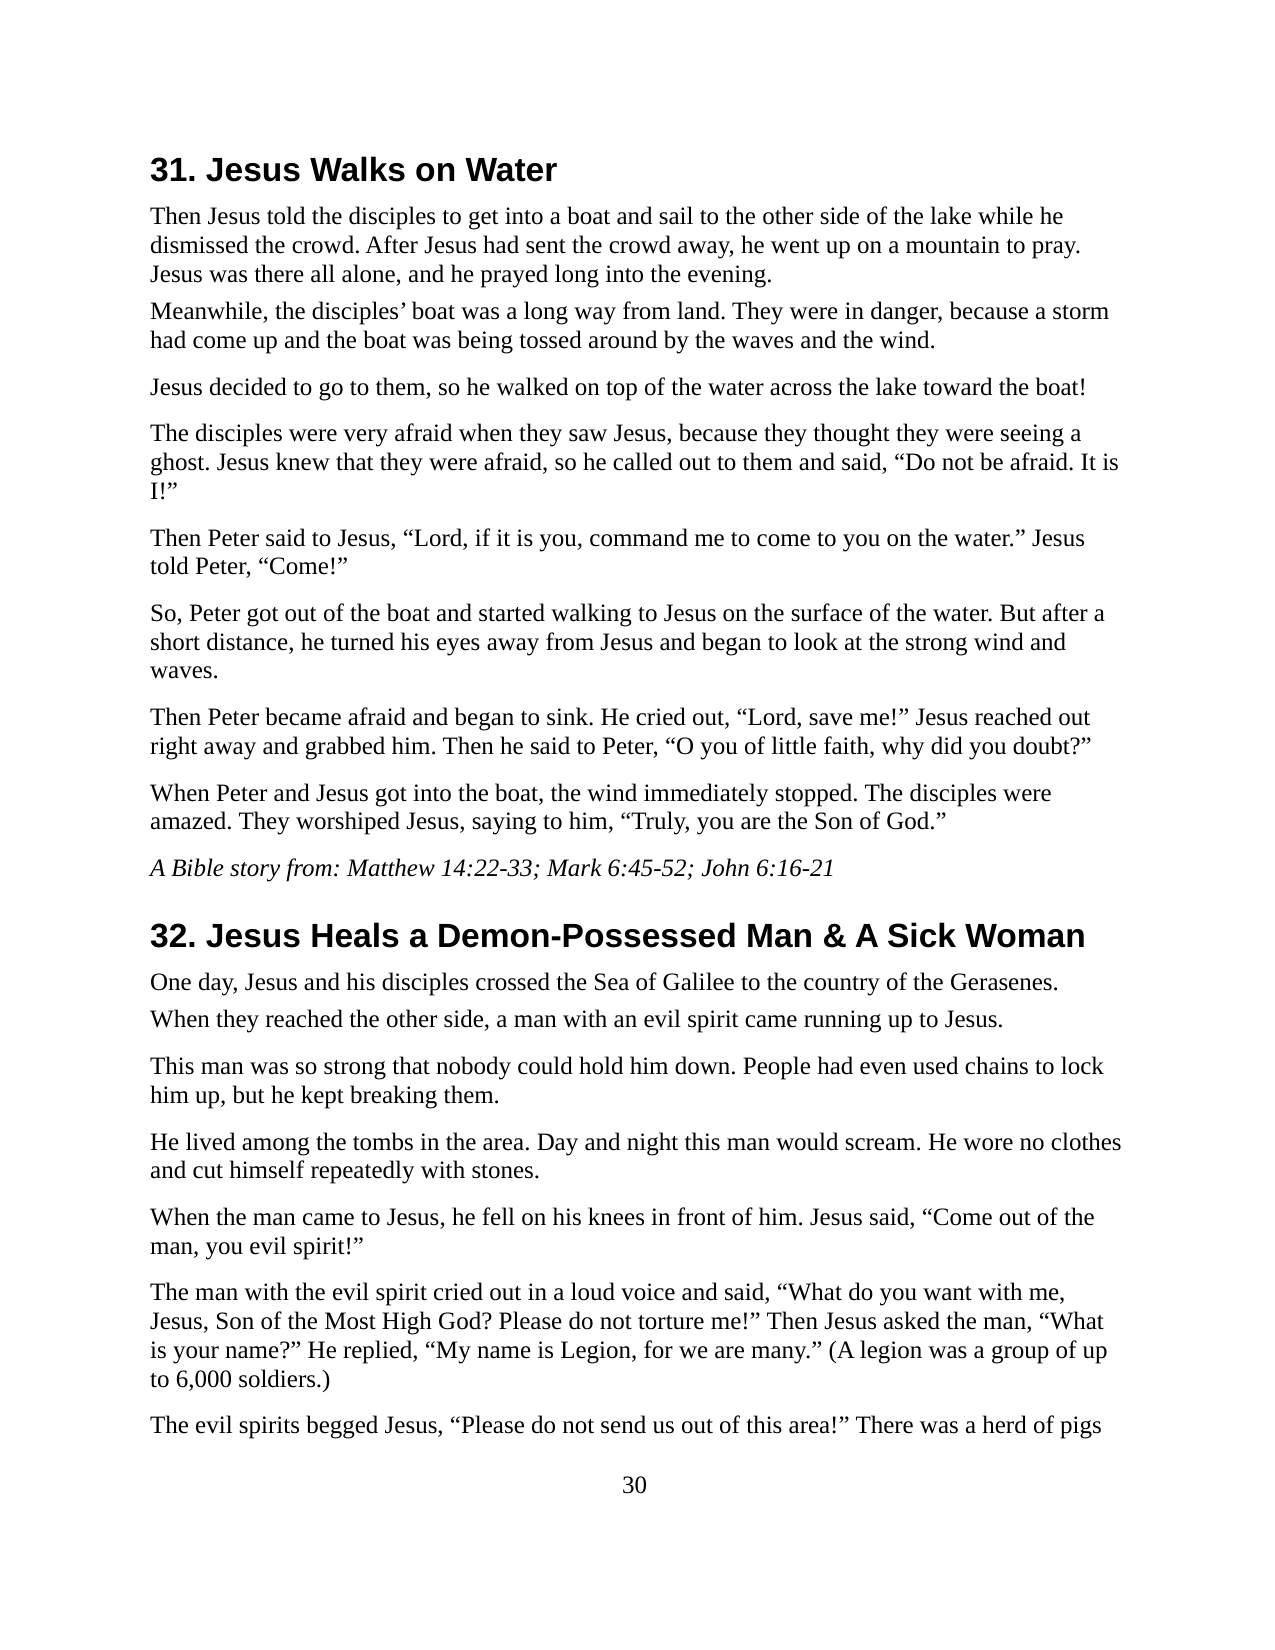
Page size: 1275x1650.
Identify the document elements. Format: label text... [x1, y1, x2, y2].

text One day, Jesus and his disciples crossed the Sea of Galilee to the country of the Gerasenes. [150, 967, 1125, 996]
text Then Peter became afraid and began to sink. He cried out, “Lord, save me!” Jesus reached out right away and grabbed him. Then he said to Peter, “O you of little faith, why did you doubt?” [150, 702, 1125, 760]
text When they reached the other side, a man with an evil spirit came running up to Jesus. [150, 1004, 1125, 1033]
subtitle 31. Jesus Walks on Water [150, 150, 1125, 189]
text The man with the evil spirit cried out in a loud voice and said, “What do you want with me, Jesus, Son of the Most High God? Please do not torture me!” Then Jesus asked the man, “What is your name?” He replied, “My name is Legion, for we are many.” (A legion was a group of up to 6,000 soldiers.) [150, 1277, 1125, 1392]
text He lived among the tombs in the area. Day and night this man would scream. He wore no clothes and cut himself repeatedly with stones. [150, 1127, 1125, 1184]
text A Bible story from: Matthew 14:22-33; Mark 6:45-52; John 6:16-21 [150, 853, 1125, 882]
text This man was so strong that nobody could hold him down. People had even used chains to lock him up, but he kept breaking them. [150, 1051, 1125, 1109]
text The evil spirits begged Jesus, “Please do not send us out of this area!” There was a herd of pigs [150, 1410, 1125, 1439]
text Then Peter said to Jesus, “Lord, if it is you, command me to come to you on the water.” Jesus told Peter, “Come!” [150, 523, 1125, 580]
subtitle 32. Jesus Heals a Demon-Possessed Man & A Sick Woman [150, 916, 1125, 954]
text Then Jesus told the disciples to get into a boat and sail to the other side of the lake while he dismissed the crowd. After Jesus had sent the crowd away, he went up on a mountain to pray. Jesus was there all alone, and he prayed long into the evening. [150, 201, 1125, 287]
text Jesus decided to go to them, so he walked on top of the water across the lake toward the boat! [150, 372, 1125, 401]
text When the man came to Jesus, he fell on his knees in front of him. Jesus said, “Come out of the man, you evil spirit!” [150, 1202, 1125, 1259]
text The disciples were very afraid when they saw Jesus, because they thought they were seeing a ghost. Jesus knew that they were afraid, so he called out to them and said, “Do not be afraid. It is I!” [150, 418, 1125, 505]
text When Peter and Jesus got into the boat, the wind immediately stopped. The disciples were amazed. They worshiped Jesus, saying to him, “Truly, you are the Son of God.” [150, 778, 1125, 835]
text So, Peter got out of the boat and started walking to Jesus on the surface of the water. But after a short distance, he turned his eyes away from Jesus and began to look at the strong wind and waves. [150, 598, 1125, 684]
text Meanwhile, the disciples’ boat was a long way from land. They were in danger, because a storm had come up and the boat was being tossed around by the waves and the wind. [150, 296, 1125, 354]
